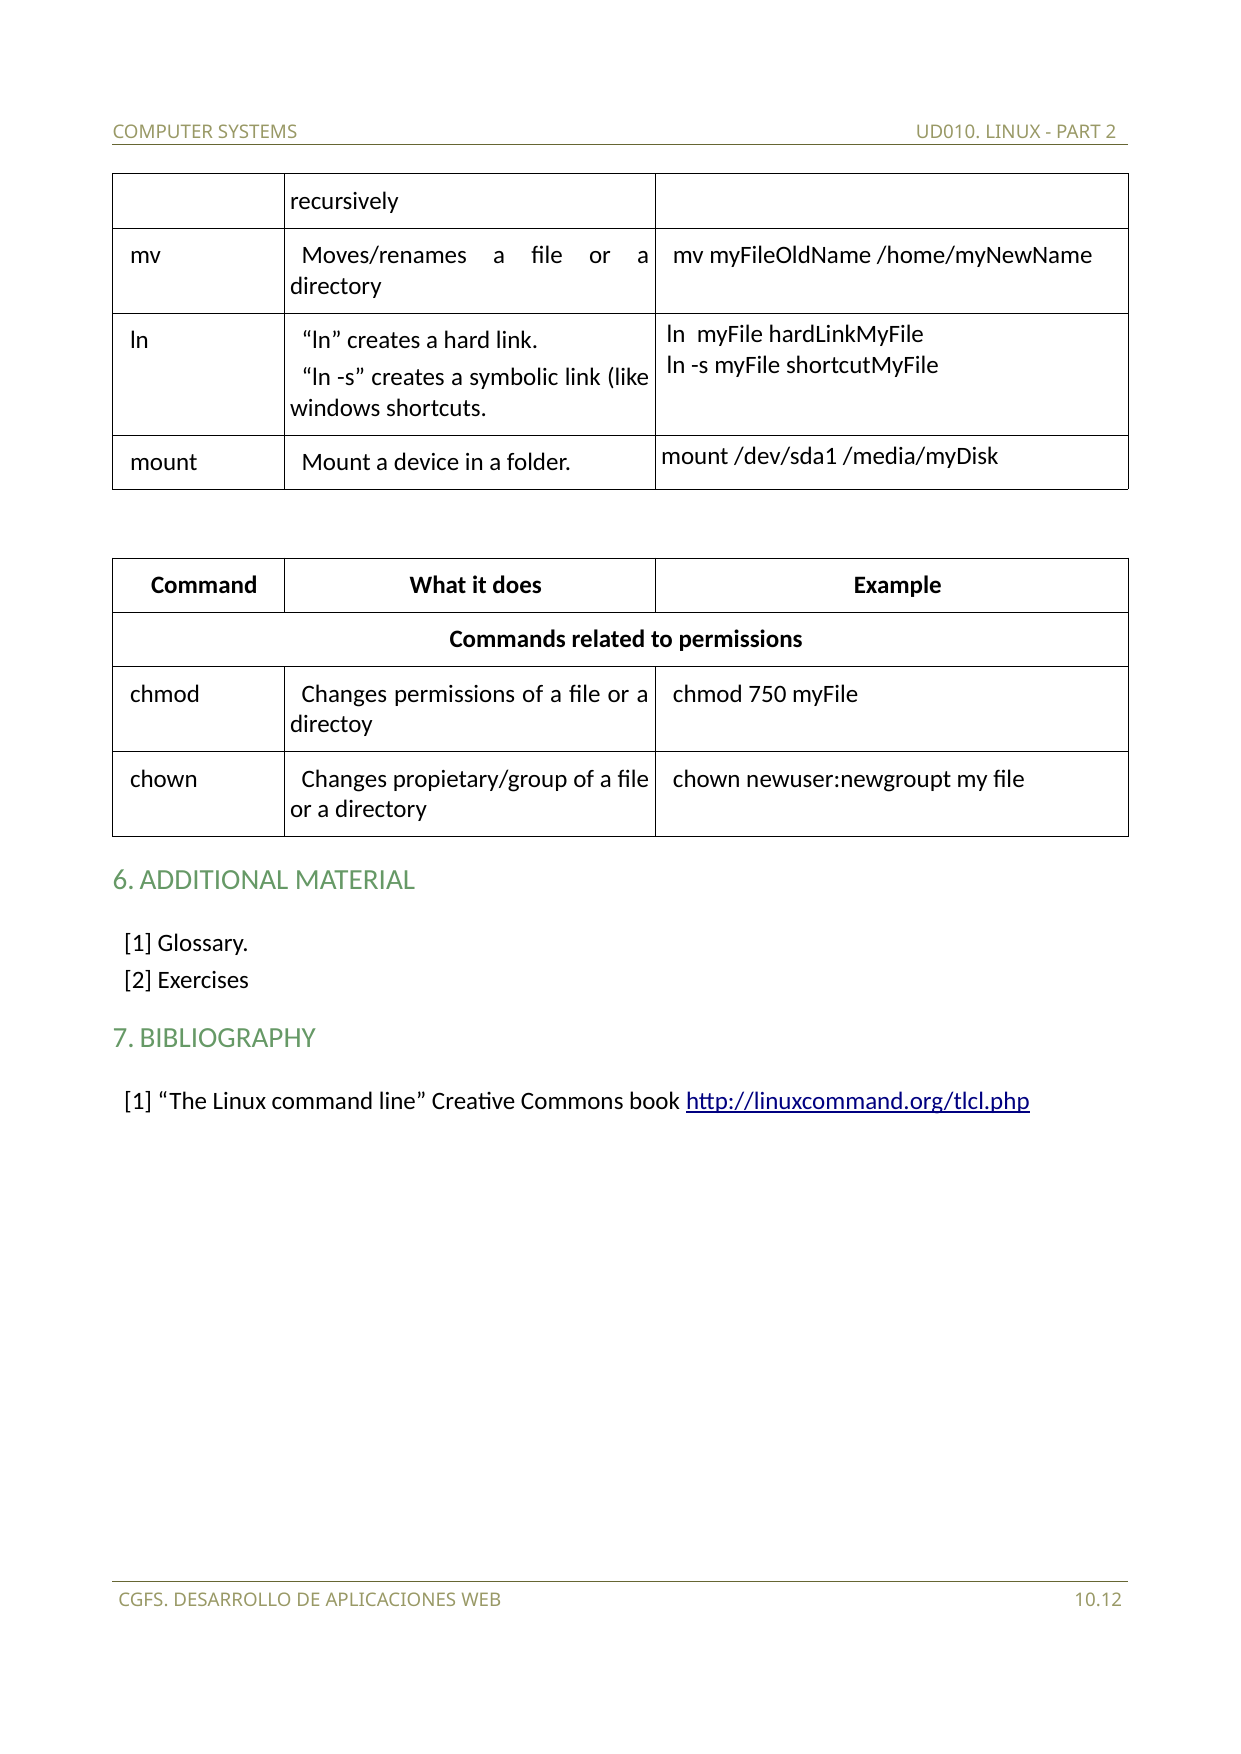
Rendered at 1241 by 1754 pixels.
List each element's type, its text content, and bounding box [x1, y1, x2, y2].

table_cell recursively [285, 174, 655, 228]
table_cell Commands related to permissions [113, 613, 1128, 666]
table_cell “ln” creates a hard link. “ln -s” creates a symbolic link (like windows shortcuts. [285, 314, 655, 435]
table_cell mv myFileOldName /home/myNewName [656, 229, 1128, 313]
table_cell chmod [113, 667, 284, 751]
table_cell Changes propietary/group of a file or a directory [285, 752, 655, 836]
table_header Command [113, 559, 284, 612]
table_cell chmod 750 myFile [656, 667, 1128, 751]
table_cell mount /dev/sda1 /media/myDisk [656, 436, 1128, 489]
table_cell Moves/renames a file or a directory [285, 229, 655, 313]
table_cell [113, 174, 284, 228]
text [1] Glossary. [112, 927, 1128, 957]
subtitle Additional material [112, 861, 1128, 897]
table_header What it does [285, 559, 655, 612]
table_cell [656, 174, 1128, 228]
table_header Example [656, 559, 1128, 612]
table_cell mount [113, 436, 284, 489]
table_cell Changes permissions of a file or a directoy [285, 667, 655, 751]
subtitle Bibliography [112, 1019, 1128, 1055]
table_cell chown newuser:newgroupt my file [656, 752, 1128, 836]
text [1] “The Linux command line” Creative Commons book http://linuxcommand.org/tlcl.php [112, 1085, 1128, 1116]
table_cell mv [113, 229, 284, 313]
table_cell ln [113, 314, 284, 435]
text [2] Exercises [112, 964, 1128, 994]
table_cell chown [113, 752, 284, 836]
table_cell ln myFile hardLinkMyFile ln -s myFile shortcutMyFile [656, 314, 1128, 435]
table_cell Mount a device in a folder. [285, 436, 655, 489]
